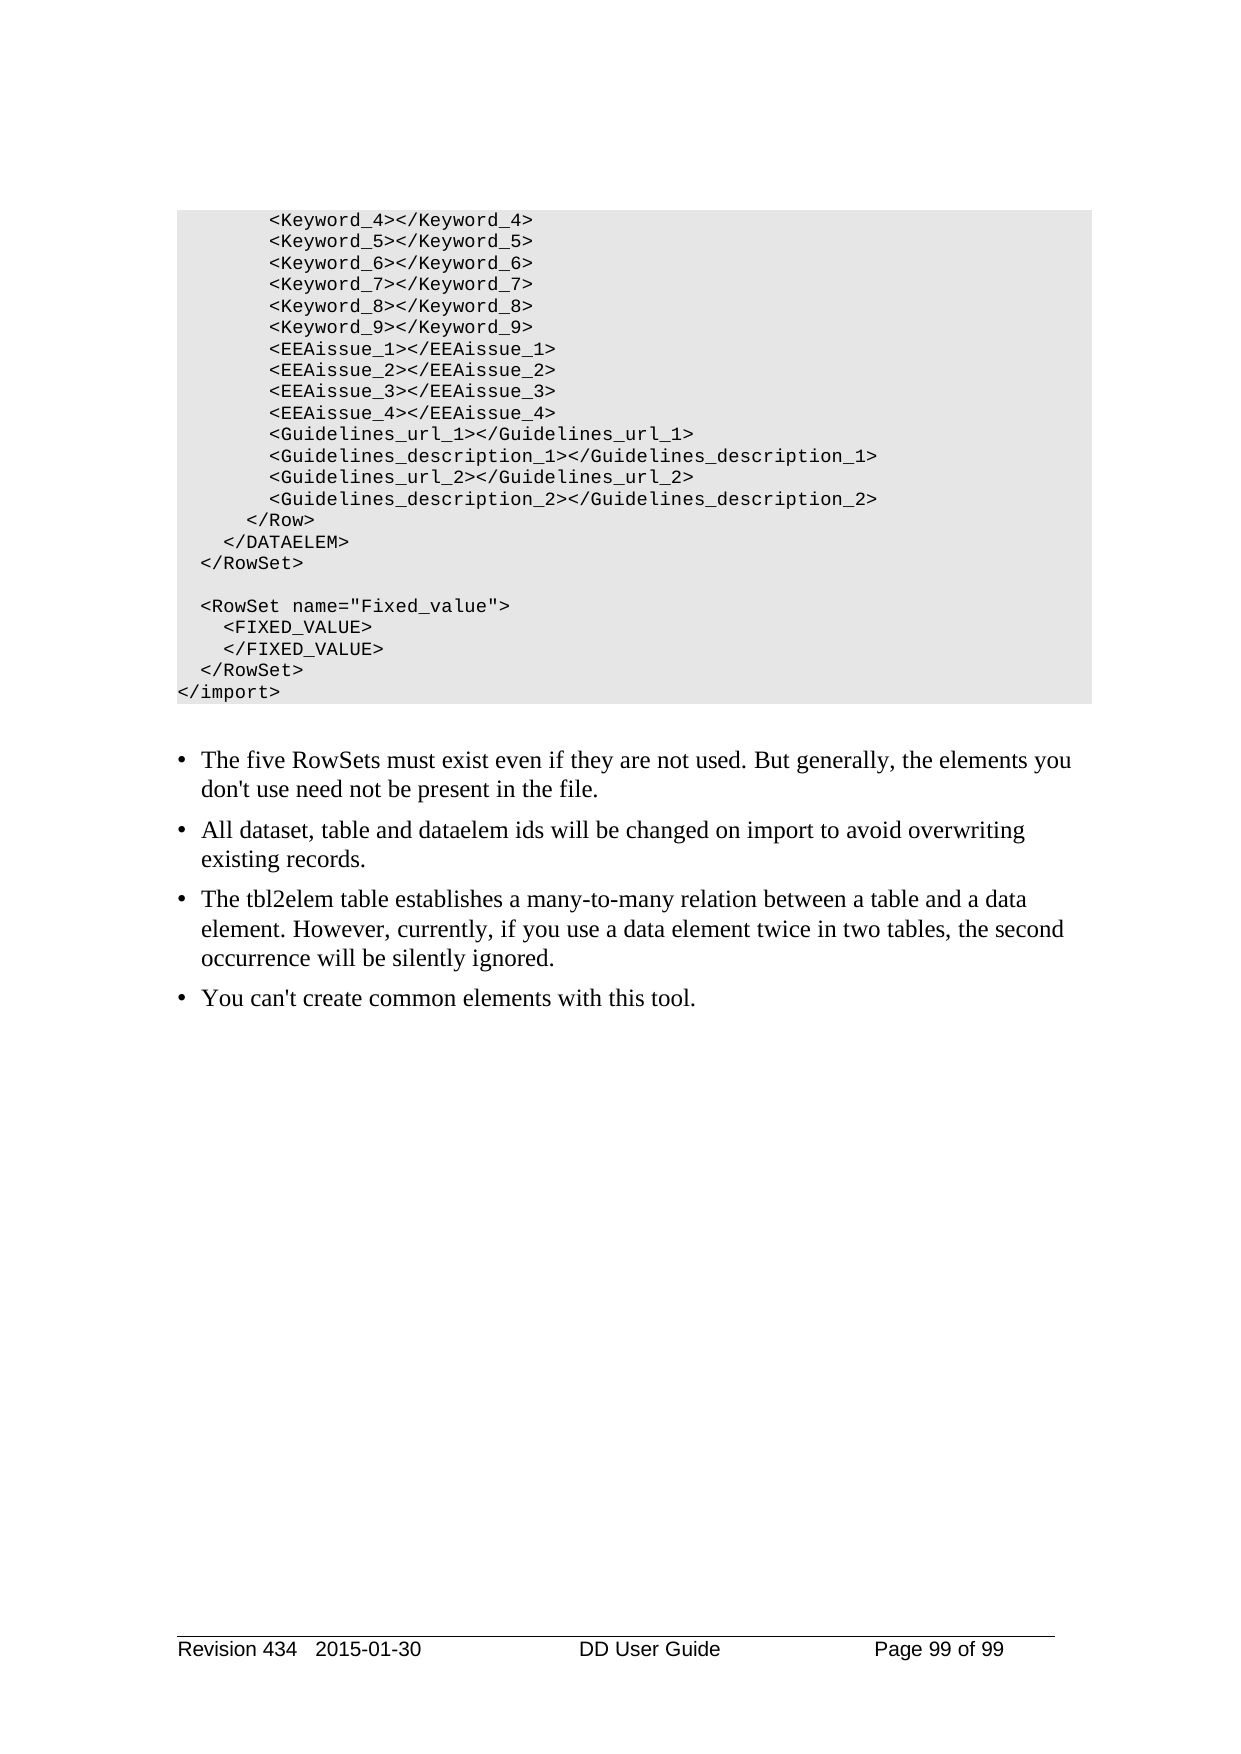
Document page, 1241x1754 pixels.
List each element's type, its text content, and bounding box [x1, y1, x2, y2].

list <Keyword_7></Keyword_7> [177, 274, 1092, 296]
list <Keyword_4></Keyword_4> [177, 210, 1092, 232]
list All dataset, table and dataelem ids will be changed on import to avoid overwriting existing records. [177, 814, 1092, 873]
list </Row> [177, 511, 1092, 532]
list <Keyword_6></Keyword_6> [177, 253, 1092, 274]
list <Keyword_9></Keyword_9> [177, 317, 1092, 339]
list The five RowSets must exist even if they are not used. But generally, the elements you don't use need not be present in the file. [177, 744, 1092, 803]
list <EEAissue_3></EEAissue_3> [177, 382, 1092, 403]
list <EEAissue_2></EEAissue_2> [177, 360, 1092, 382]
list </RowSet> [177, 553, 1092, 575]
list <Guidelines_url_2></Guidelines_url_2> [177, 468, 1092, 489]
list <EEAissue_4></EEAissue_4> [177, 403, 1092, 425]
list <Guidelines_url_1></Guidelines_url_1> [177, 425, 1092, 446]
list <EEAissue_1></EEAissue_1> [177, 339, 1092, 360]
list <RowSet name="Fixed_value"> [177, 575, 1092, 618]
list The tbl2elem table establishes a many-to-many relation between a table and a data element. However, currently, if you use a data element twice in two tables, the second occurrence will be silently ignored. [177, 884, 1092, 972]
list You can't create common elements with this tool. [177, 983, 1092, 1012]
list <Guidelines_description_2></Guidelines_description_2> [177, 489, 1092, 511]
list <Keyword_8></Keyword_8> [177, 296, 1092, 317]
list <FIXED_VALUE> [177, 618, 1092, 639]
list </import> [177, 682, 1092, 704]
list </RowSet> [177, 661, 1092, 682]
list </DATAELEM> [177, 532, 1092, 553]
list <Keyword_5></Keyword_5> [177, 232, 1092, 253]
list </FIXED_VALUE> [177, 639, 1092, 661]
list <Guidelines_description_1></Guidelines_description_1> [177, 446, 1092, 468]
